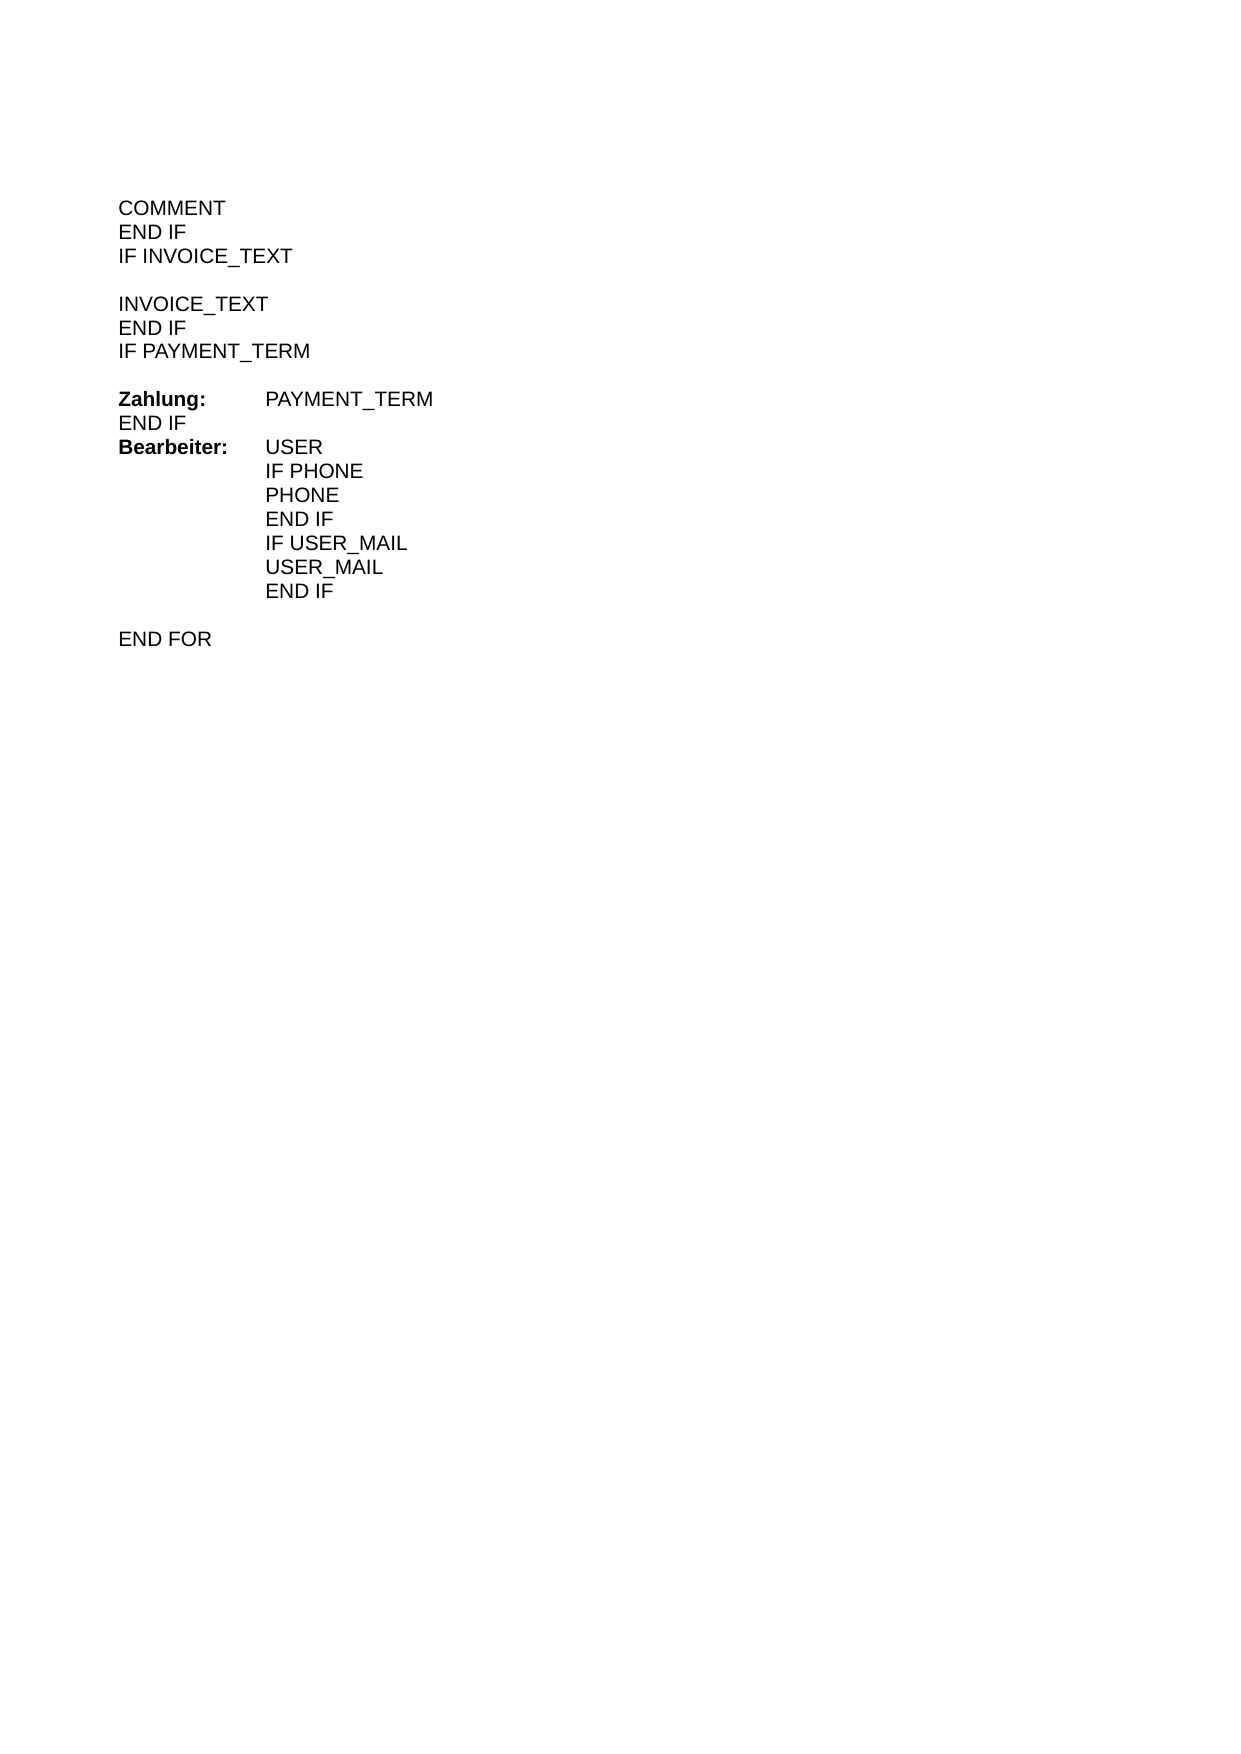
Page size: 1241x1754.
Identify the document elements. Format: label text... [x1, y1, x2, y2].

table_header IF INVOICE_TEXT INVOICE_TEXT END IF IF PAYMENT_TERM [118, 244, 1122, 387]
text COMMENT [118, 196, 1122, 219]
table_header USER IF PHONE PHONE END IF IF USER_MAIL USER_MAIL END IF [265, 435, 1122, 603]
table_header Zahlung: [118, 387, 265, 411]
text END IF [118, 219, 1122, 243]
table_header Bearbeiter: [118, 435, 265, 603]
table_header END IF [118, 411, 1122, 435]
text END FOR [118, 627, 1122, 651]
table_header PAYMENT_TERM [265, 387, 1122, 411]
